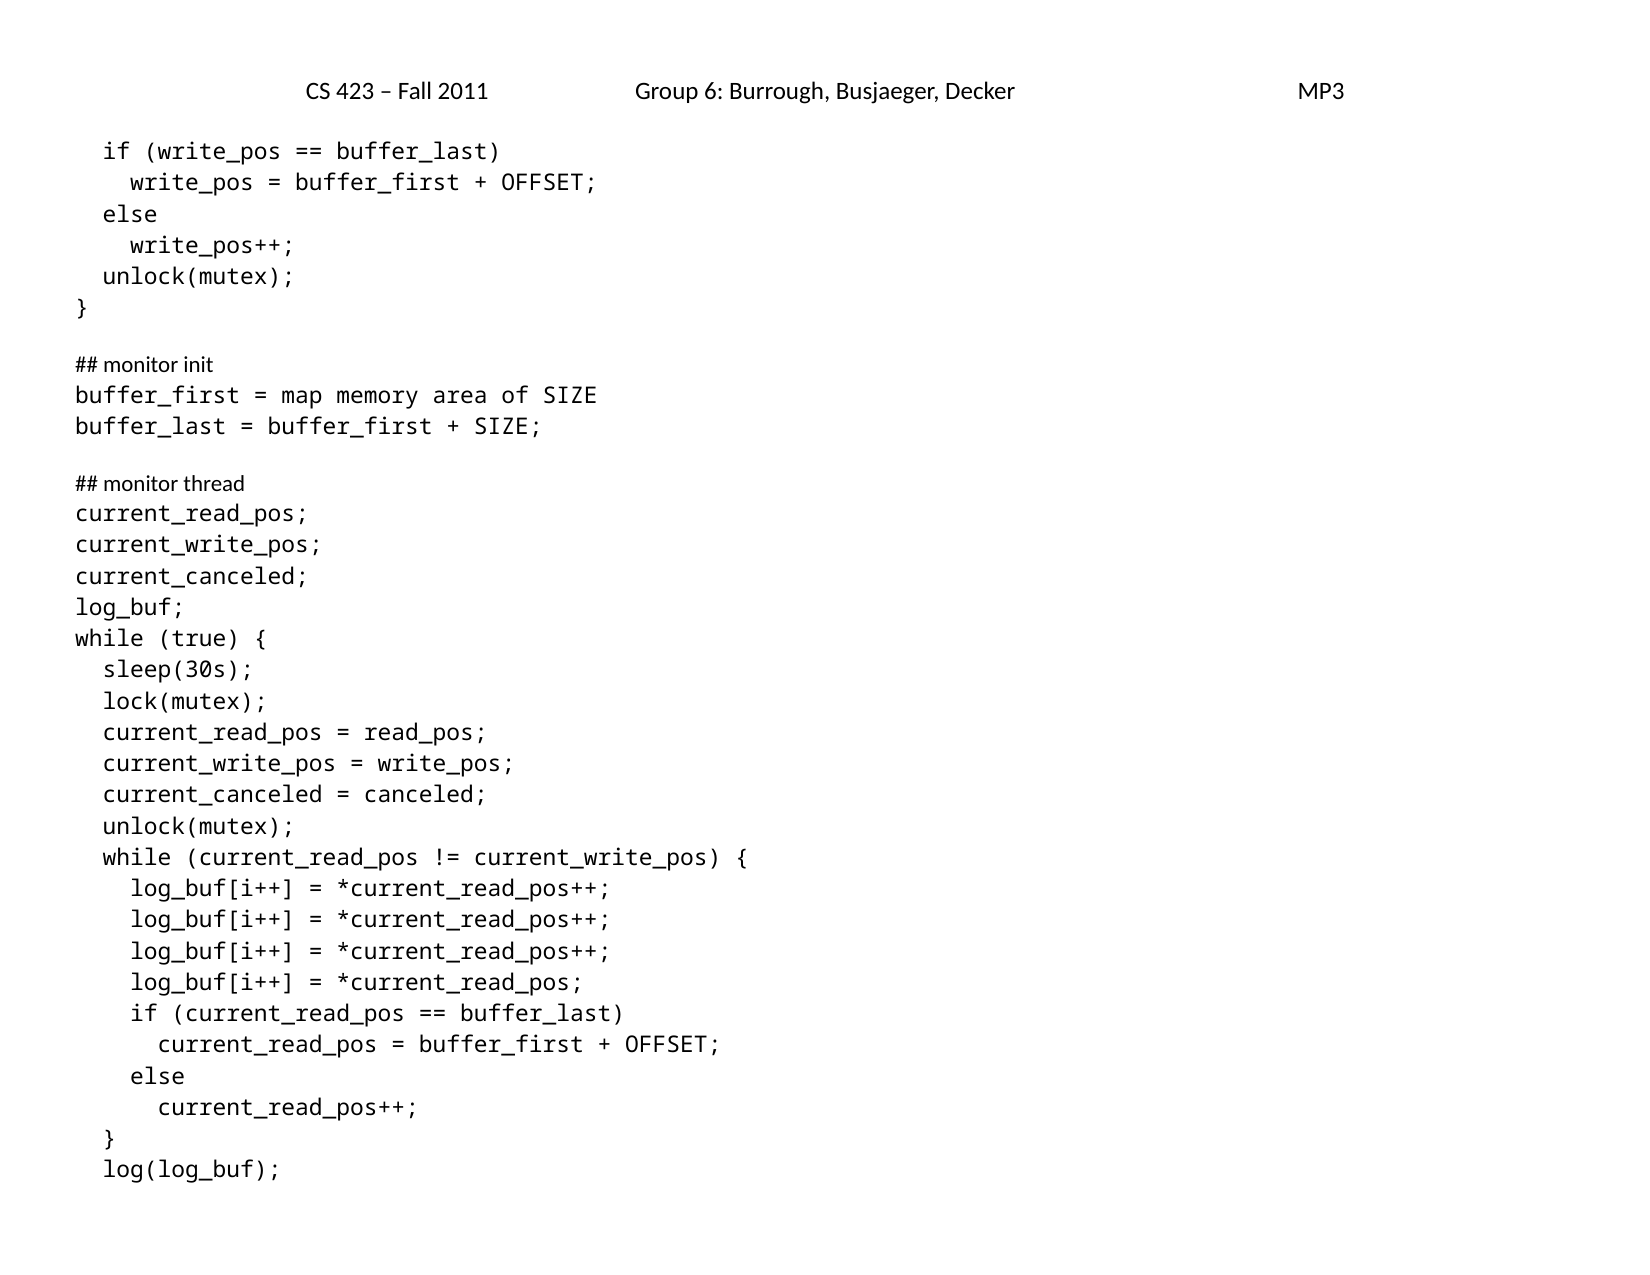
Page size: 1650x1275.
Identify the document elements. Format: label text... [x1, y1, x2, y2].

text sleep(30s); [75, 653, 1575, 684]
text ## monitor init [75, 351, 1575, 378]
text if (write_pos == buffer_last) [75, 135, 1575, 166]
text log(log_buf); [75, 1153, 1575, 1184]
text unlock(mutex); [75, 809, 1575, 841]
text write_pos++; [75, 229, 1575, 260]
text lock(mutex); [75, 684, 1575, 716]
text log_buf[i++] = *current_read_pos; [75, 966, 1575, 997]
text } [75, 1122, 1575, 1153]
text current_canceled; [75, 559, 1575, 591]
text unlock(mutex); [75, 260, 1575, 291]
text current_read_pos = buffer_first + OFFSET; [75, 1028, 1575, 1059]
text log_buf; [75, 591, 1575, 622]
text while (true) { [75, 622, 1575, 653]
text buffer_first = map memory area of SIZE [75, 378, 1575, 410]
text if (current_read_pos == buffer_last) [75, 997, 1575, 1028]
text current_read_pos = read_pos; [75, 716, 1575, 747]
text write_pos = buffer_first + OFFSET; [75, 166, 1575, 197]
text current_write_pos; [75, 528, 1575, 559]
text current_read_pos; [75, 497, 1575, 528]
text while (current_read_pos != current_write_pos) { [75, 841, 1575, 872]
text } [75, 291, 1575, 322]
text current_write_pos = write_pos; [75, 747, 1575, 778]
text log_buf[i++] = *current_read_pos++; [75, 872, 1575, 903]
text ## monitor thread [75, 469, 1575, 497]
text else [75, 197, 1575, 229]
text current_canceled = canceled; [75, 778, 1575, 809]
text log_buf[i++] = *current_read_pos++; [75, 903, 1575, 934]
text buffer_last = buffer_first + SIZE; [75, 410, 1575, 441]
text log_buf[i++] = *current_read_pos++; [75, 934, 1575, 966]
text current_read_pos++; [75, 1091, 1575, 1122]
text else [75, 1059, 1575, 1091]
